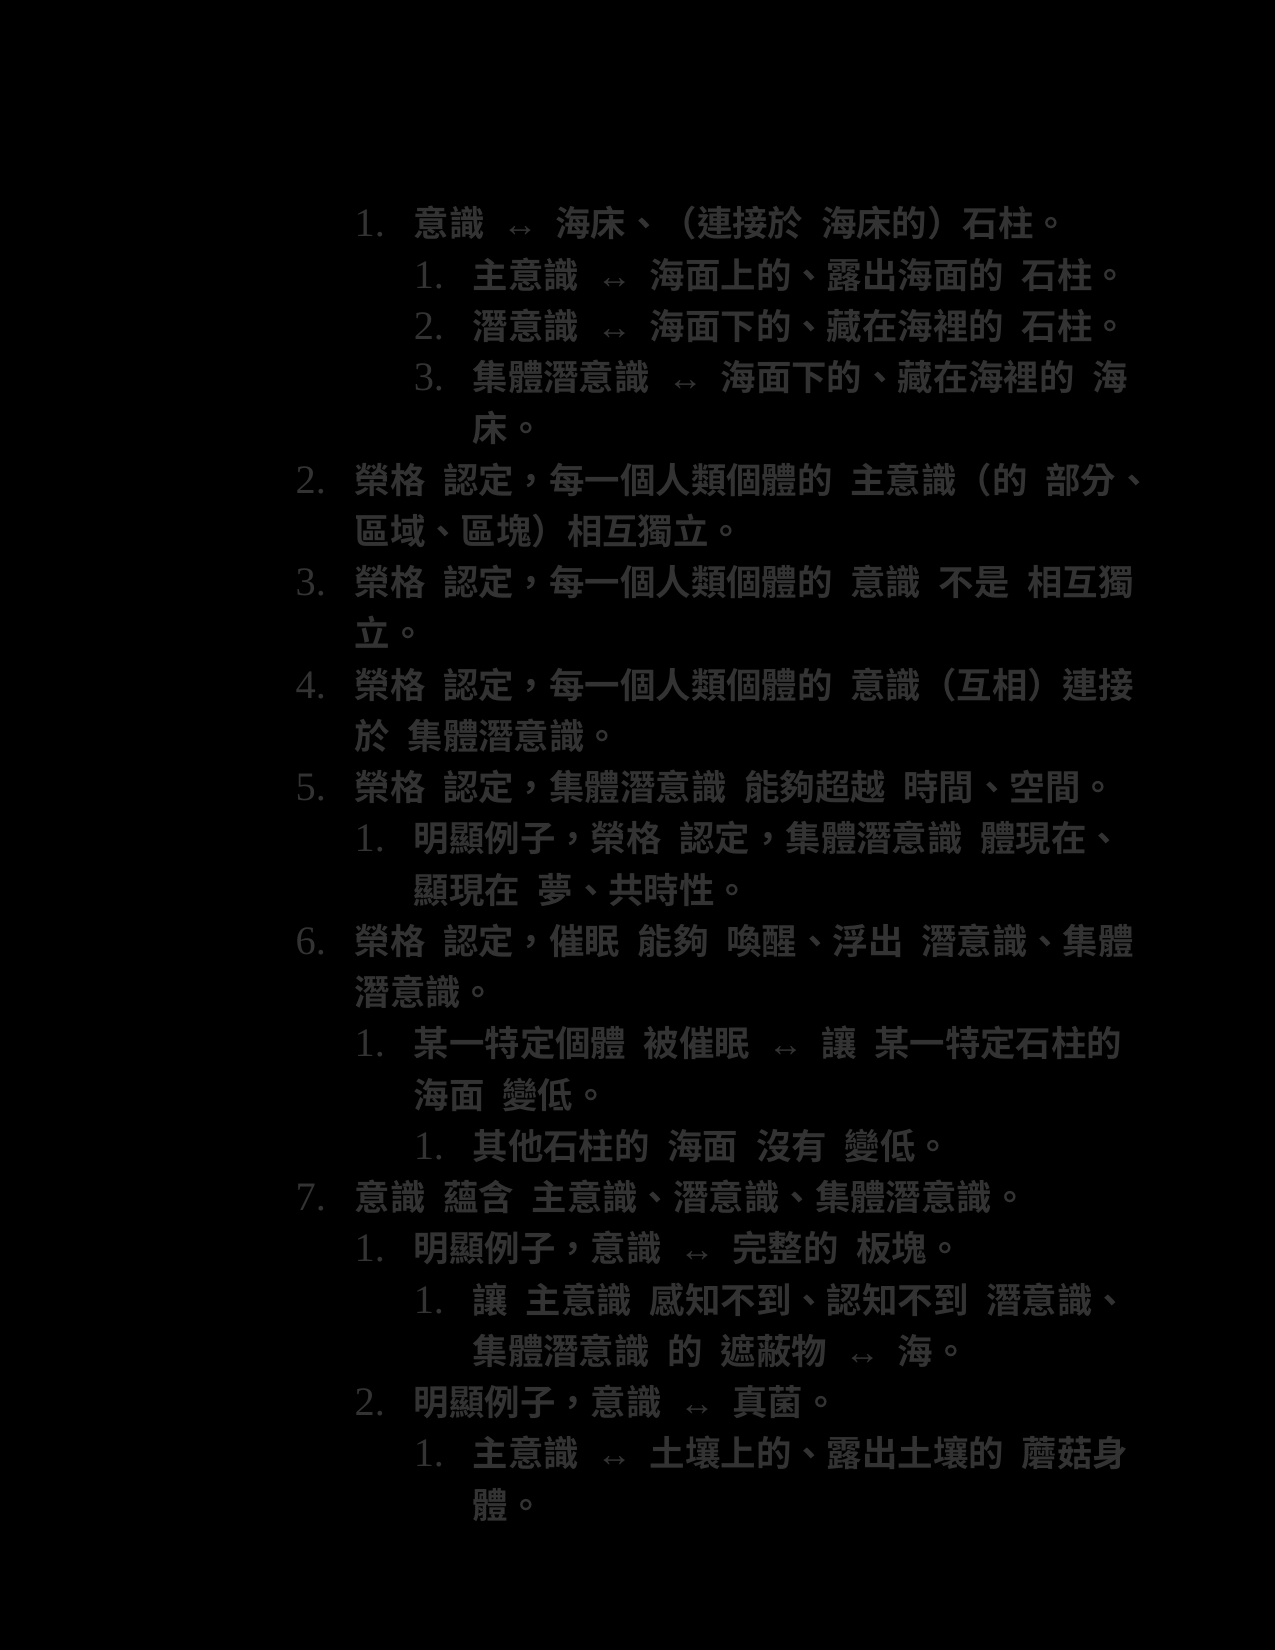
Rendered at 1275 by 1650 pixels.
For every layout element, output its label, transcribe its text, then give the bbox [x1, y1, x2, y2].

list 其他石柱的 海面 沒有 變低。 [413, 1118, 1157, 1169]
list 明顯例子，意識 ↔ 完整的 板塊。 [354, 1221, 1157, 1272]
list 主意識 ↔ 海面上的、露出海面的 石柱。 [413, 247, 1157, 298]
list 明顯例子，榮格 認定，集體潛意識 體現在、顯現在 夢、共時性。 [354, 811, 1157, 913]
list 主意識 ↔ 土壤上的、露出土壤的 蘑菇身體。 [413, 1426, 1157, 1528]
list 榮格 認定，每一個人類個體的 意識（互相）連接於 集體潛意識。 [295, 657, 1157, 759]
list 明顯例子，意識 ↔ 真菌。 [354, 1374, 1157, 1426]
list 讓 主意識 感知不到、認知不到 潛意識、集體潛意識 的 遮蔽物 ↔ 海。 [413, 1272, 1157, 1374]
list 榮格 認定，催眠 能夠 喚醒、浮出 潛意識、集體潛意識。 [295, 913, 1157, 1016]
list 意識 ↔ 海床、（連接於 海床的）石柱。 [354, 196, 1157, 247]
list 集體潛意識 ↔ 海面下的、藏在海裡的 海床。 [413, 349, 1157, 452]
list 榮格 認定，每一個人類個體的 意識 不是 相互獨立。 [295, 554, 1157, 657]
list 榮格 認定，集體潛意識 能夠超越 時間、空間。 [295, 759, 1157, 811]
list 意識 蘊含 主意識、潛意識、集體潛意識。 [295, 1169, 1157, 1221]
list 潛意識 ↔ 海面下的、藏在海裡的 石柱。 [413, 298, 1157, 349]
list 某一特定個體 被催眠 ↔ 讓 某一特定石柱的 海面 變低。 [354, 1016, 1157, 1118]
list 榮格 認定，每一個人類個體的 主意識（的 部分、區域、區塊）相互獨立。 [295, 452, 1157, 554]
